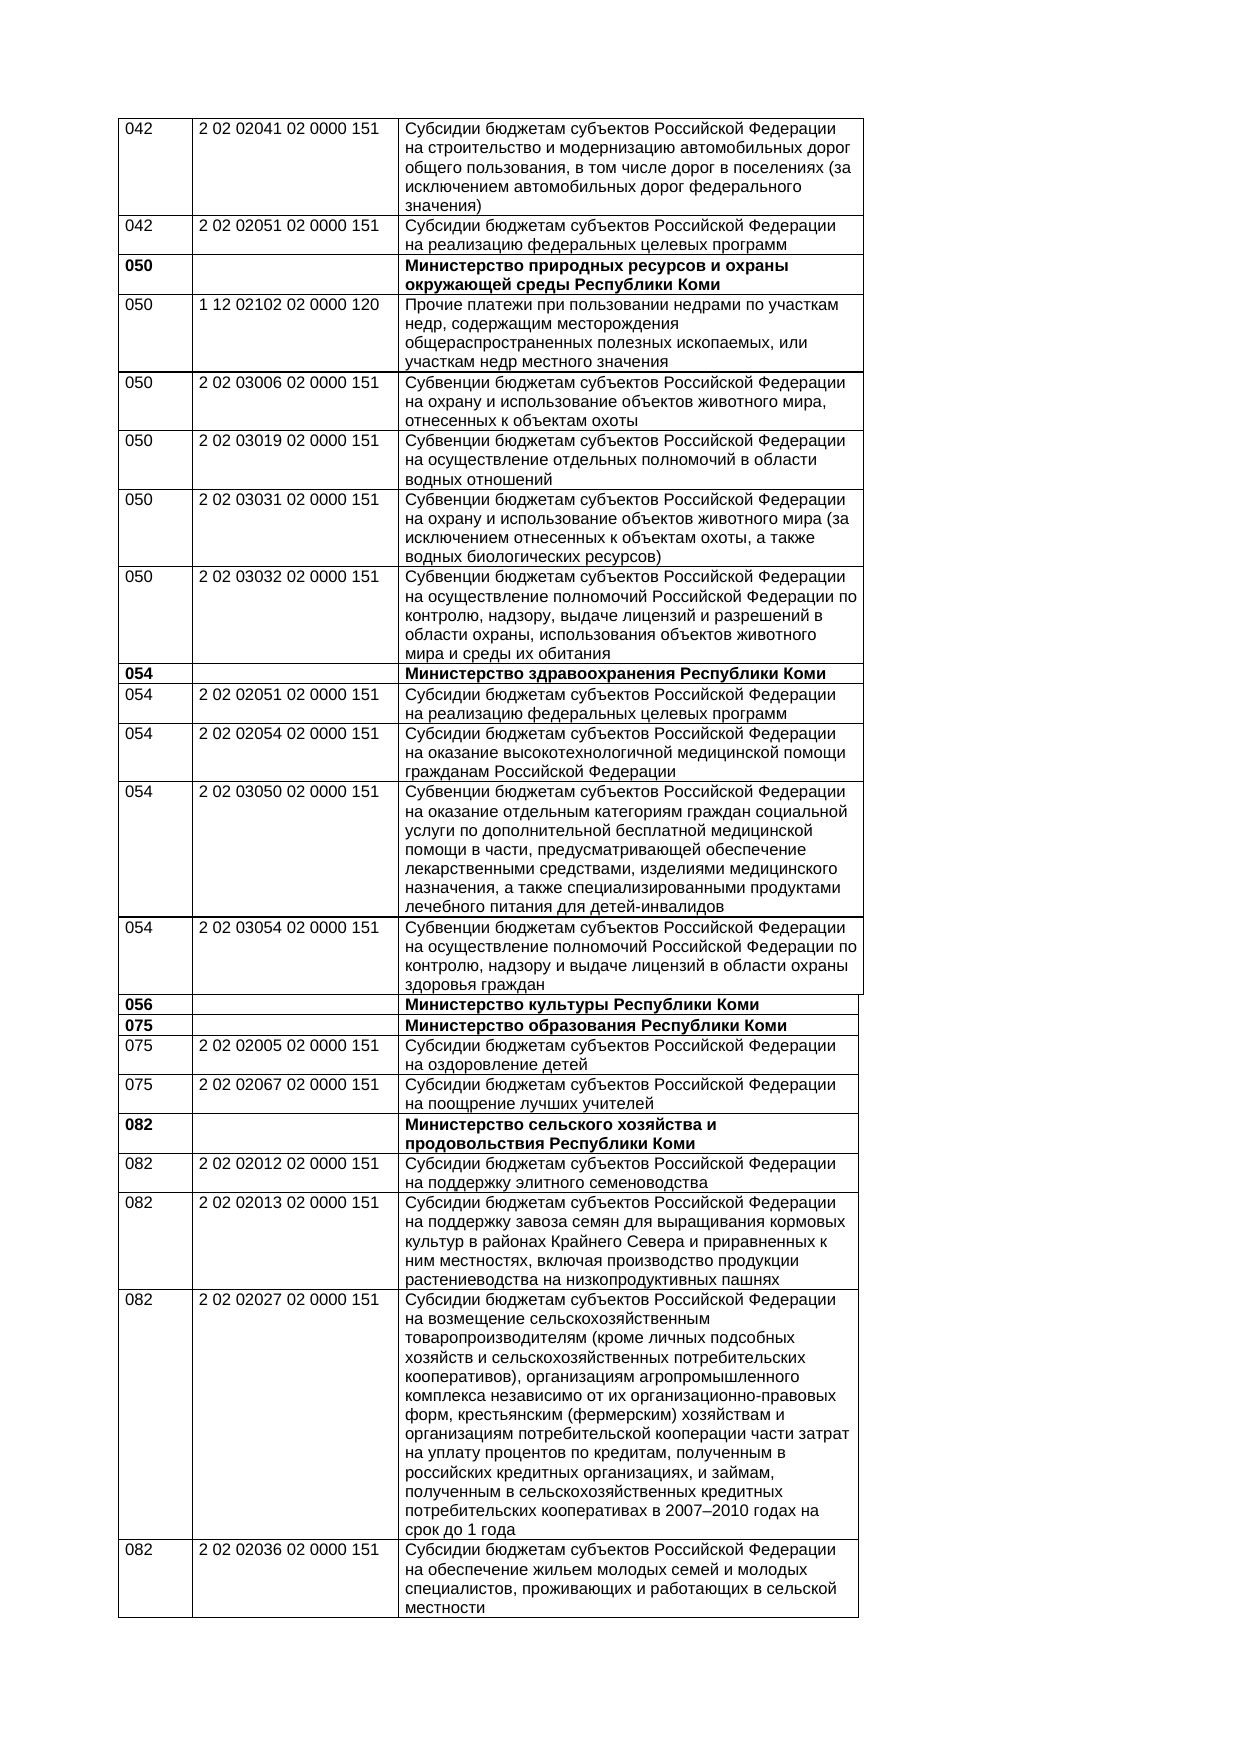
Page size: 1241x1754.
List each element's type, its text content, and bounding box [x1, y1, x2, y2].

table_cell 082 [119, 1114, 192, 1153]
table_cell [859, 1539, 887, 1617]
table_cell Министерство здравоохранения Республики Коми [399, 664, 863, 683]
table_cell 082 [119, 1290, 192, 1539]
table_cell 050 [119, 295, 192, 371]
table_cell [864, 781, 887, 916]
table_cell 050 [119, 567, 192, 663]
table_cell Субвенции бюджетам субъектов Российской Федерации на охрану и использование объектов животного мира (за исключением отнесенных к объектам охоты, а также водных биологических ресурсов) [399, 490, 863, 566]
table_cell Субсидии бюджетам субъектов Российской Федерации на строительство и модернизацию автомобильных дорог общего пользования, в том числе дорог в поселениях (за исключением автомобильных дорог федерального значения) [399, 119, 863, 215]
table_cell Субсидии бюджетам субъектов Российской Федерации на поддержку завоза семян для выращивания кормовых культур в районах Крайнего Севера и приравненных к ним местностях, включая производство продукции растениеводства на низкопродуктивных пашнях [399, 1193, 858, 1289]
table_cell Субсидии бюджетам субъектов Российской Федерации на возмещение сельскохозяйственным товаропроизводителям (кроме личных подсобных хозяйств и сельскохозяйственных потребительских кооперативов), организациям агропромышленного комплекса независимо от их организационно-правовых форм, крестьянским (фермерским) хозяйствам и организациям потребительской кооперации части затрат на уплату процентов по кредитам, полученным в российских кредитных организациях, и займам, полученным в сельскохозяйственных кредитных потребительских кооперативах в 2007–2010 годах на срок до 1 года [399, 1290, 858, 1539]
table_cell 082 [119, 1193, 192, 1289]
table_cell 050 [119, 255, 192, 294]
table_cell [193, 664, 398, 683]
table_cell 2 02 02054 02 0000 151 [193, 724, 398, 781]
table_cell [864, 430, 887, 488]
table_cell 054 [119, 664, 192, 683]
table_cell Субсидии бюджетам субъектов Российской Федерации на реализацию федеральных целевых программ [399, 216, 863, 254]
table_cell [859, 1035, 887, 1074]
table_cell Субвенции бюджетам субъектов Российской Федерации на осуществление полномочий Российской Федерации по контролю, надзору и выдаче лицензий в области охраны здоровья граждан [399, 918, 863, 994]
table_cell [859, 994, 887, 1014]
table_cell [864, 254, 887, 294]
table_cell Субсидии бюджетам субъектов Российской Федерации на оздоровление детей [399, 1036, 858, 1074]
table_cell [864, 723, 887, 781]
table_cell Субвенции бюджетам субъектов Российской Федерации на охрану и использование объектов животного мира, отнесенных к объектам охоты [399, 373, 863, 430]
table_cell 054 [119, 684, 192, 723]
table_cell 075 [119, 1036, 192, 1074]
table_cell Субсидии бюджетам субъектов Российской Федерации на оказание высокотехнологичной медицинской помощи гражданам Российской Федерации [399, 724, 863, 781]
table_cell 075 [119, 1075, 192, 1113]
table_cell Министерство природных ресурсов и охраны окружающей среды Республики Коми [399, 255, 863, 294]
table_cell Субсидии бюджетам субъектов Российской Федерации на реализацию федеральных целевых программ [399, 684, 863, 723]
table_cell [864, 294, 887, 371]
table_cell 2 02 03006 02 0000 151 [193, 373, 398, 430]
table_cell 2 02 02012 02 0000 151 [193, 1154, 398, 1192]
table_cell 2 02 03019 02 0000 151 [193, 431, 398, 488]
table_cell 042 [119, 216, 192, 254]
table_cell [193, 1114, 398, 1153]
table_cell 075 [119, 1015, 192, 1034]
table_cell 054 [119, 782, 192, 916]
table_cell [864, 118, 887, 215]
table_cell Министерство сельского хозяйства и продовольствия Республики Коми [399, 1114, 858, 1153]
table_cell [864, 916, 887, 994]
table_cell 2 02 02036 02 0000 151 [193, 1540, 398, 1617]
table_cell 2 02 02067 02 0000 151 [193, 1075, 398, 1113]
table_cell Министерство образования Республики Коми [399, 1015, 858, 1034]
table_cell [864, 683, 887, 723]
table_cell Субсидии бюджетам субъектов Российской Федерации на поддержку элитного семеноводства [399, 1154, 858, 1192]
table_cell Субвенции бюджетам субъектов Российской Федерации на оказание отдельным категориям граждан социальной услуги по дополнительной бесплатной медицинской помощи в части, предусматривающей обеспечение лекарственными средствами, изделиями медицинского назначения, а также специализированными продуктами лечебного питания для детей-инвалидов [399, 782, 863, 916]
table_cell 2 02 03050 02 0000 151 [193, 782, 398, 916]
table_cell 050 [119, 431, 192, 488]
table_cell [193, 995, 398, 1014]
table_cell [859, 1113, 887, 1153]
table_cell 056 [119, 995, 192, 1014]
table_cell [864, 371, 887, 430]
table_cell 2 02 03032 02 0000 151 [193, 567, 398, 663]
table_cell 082 [119, 1154, 192, 1192]
table_cell 2 02 02041 02 0000 151 [193, 119, 398, 215]
table_cell 042 [119, 119, 192, 215]
table_cell 1 12 02102 02 0000 120 [193, 295, 398, 371]
table_cell 054 [119, 918, 192, 994]
table_cell [859, 1014, 887, 1034]
table_cell [193, 1015, 398, 1034]
table_cell Субсидии бюджетам субъектов Российской Федерации на поощрение лучших учителей [399, 1075, 858, 1113]
table_cell [859, 1074, 887, 1113]
table_cell 2 02 02027 02 0000 151 [193, 1290, 398, 1539]
table_cell 054 [119, 724, 192, 781]
table_cell [864, 566, 887, 663]
table_cell [859, 1153, 887, 1192]
table_cell Прочие платежи при пользовании недрами по участкам недр, содержащим месторождения общераспространенных полезных ископаемых, или участкам недр местного значения [399, 295, 863, 371]
table_cell 2 02 03054 02 0000 151 [193, 918, 398, 994]
table_cell 2 02 02051 02 0000 151 [193, 684, 398, 723]
table_cell 2 02 02013 02 0000 151 [193, 1193, 398, 1289]
table_cell 082 [119, 1540, 192, 1617]
table_cell [859, 1289, 887, 1539]
table_cell 2 02 03031 02 0000 151 [193, 490, 398, 566]
table_cell [864, 215, 887, 254]
table_cell [864, 489, 887, 566]
table_cell [864, 663, 887, 683]
table_cell Субвенции бюджетам субъектов Российской Федерации на осуществление отдельных полномочий в области водных отношений [399, 431, 863, 488]
table_cell [859, 1192, 887, 1289]
table_cell 2 02 02005 02 0000 151 [193, 1036, 398, 1074]
table_cell Субвенции бюджетам субъектов Российской Федерации на осуществление полномочий Российской Федерации по контролю, надзору, выдаче лицензий и разрешений в области охраны, использования объектов животного мира и среды их обитания [399, 567, 863, 663]
table_cell 050 [119, 490, 192, 566]
table_cell Министерство культуры Республики Коми [399, 995, 858, 1014]
table_cell 050 [119, 373, 192, 430]
table_cell [193, 255, 398, 294]
table_cell 2 02 02051 02 0000 151 [193, 216, 398, 254]
table_cell Субсидии бюджетам субъектов Российской Федерации на обеспечение жильем молодых семей и молодых специалистов, проживающих и работающих в сельской местности [399, 1540, 858, 1617]
